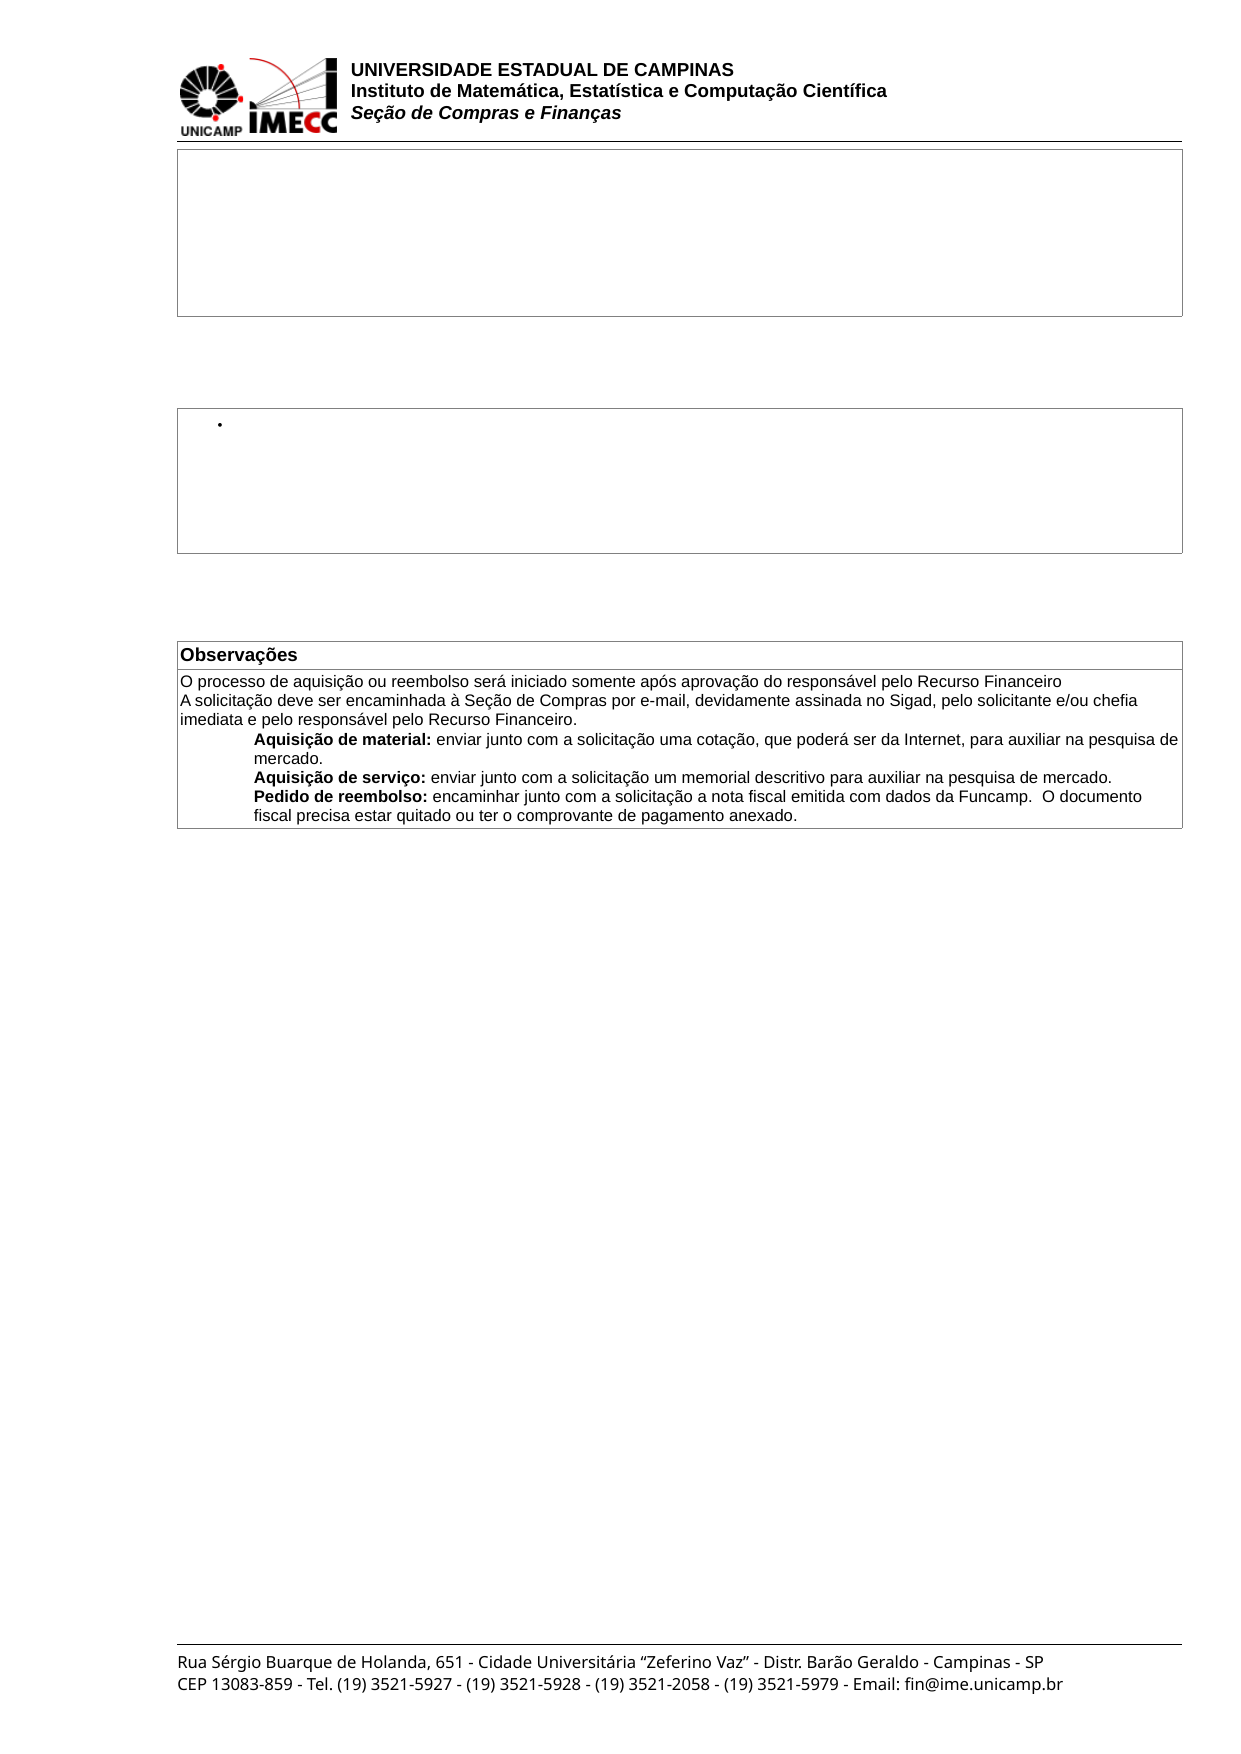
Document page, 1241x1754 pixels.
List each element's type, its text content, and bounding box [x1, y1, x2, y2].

table_header ‍Observações [178, 642, 1182, 669]
table_cell [1137, 248, 1182, 316]
table_cell [177, 349, 1182, 375]
table_cell [669, 182, 683, 248]
table_header [177, 317, 1182, 349]
table_cell [221, 248, 669, 316]
table_header [669, 150, 683, 182]
table_cell ‍O processo de aquisição ou reembolso será iniciado somente após aprovação do responsável pelo Recurso Financeiro A solicitação deve ser encaminhada à Seção de Compras por e-mail, devidamente assinada no Sigad, pelo solicitante e/ou chefia imediata e pelo responsável pelo Recurso Financeiro. Aquisição de material: enviar junto com a solicitação uma cotação, que poderá ser da Internet, para auxiliar na pesquisa de mercado. Aquisição de serviço: enviar junto com a solicitação um memorial descritivo para auxiliar na pesquisa de mercado. Pedido de reembolso: encaminhar junto com a solicitação a nota fiscal emitida com dados da Funcamp. O documento fiscal precisa estar quitado ou ter o comprovante de pagamento anexado. [178, 670, 1182, 828]
table_cell [177, 574, 1182, 596]
table_header [221, 150, 669, 182]
table_header [177, 554, 1182, 574]
table_cell [683, 248, 1137, 316]
table_cell [683, 182, 1137, 248]
table_cell [669, 248, 683, 316]
picture [180, 64, 244, 136]
table_cell [178, 409, 1182, 552]
table_cell [178, 248, 221, 316]
table_header [1137, 150, 1182, 182]
picture [249, 58, 337, 133]
table_cell [178, 182, 221, 248]
table_cell [1137, 182, 1182, 248]
table_header [178, 150, 221, 182]
table_header [177, 375, 1182, 408]
table_header [683, 150, 1137, 182]
table_cell [221, 182, 669, 248]
